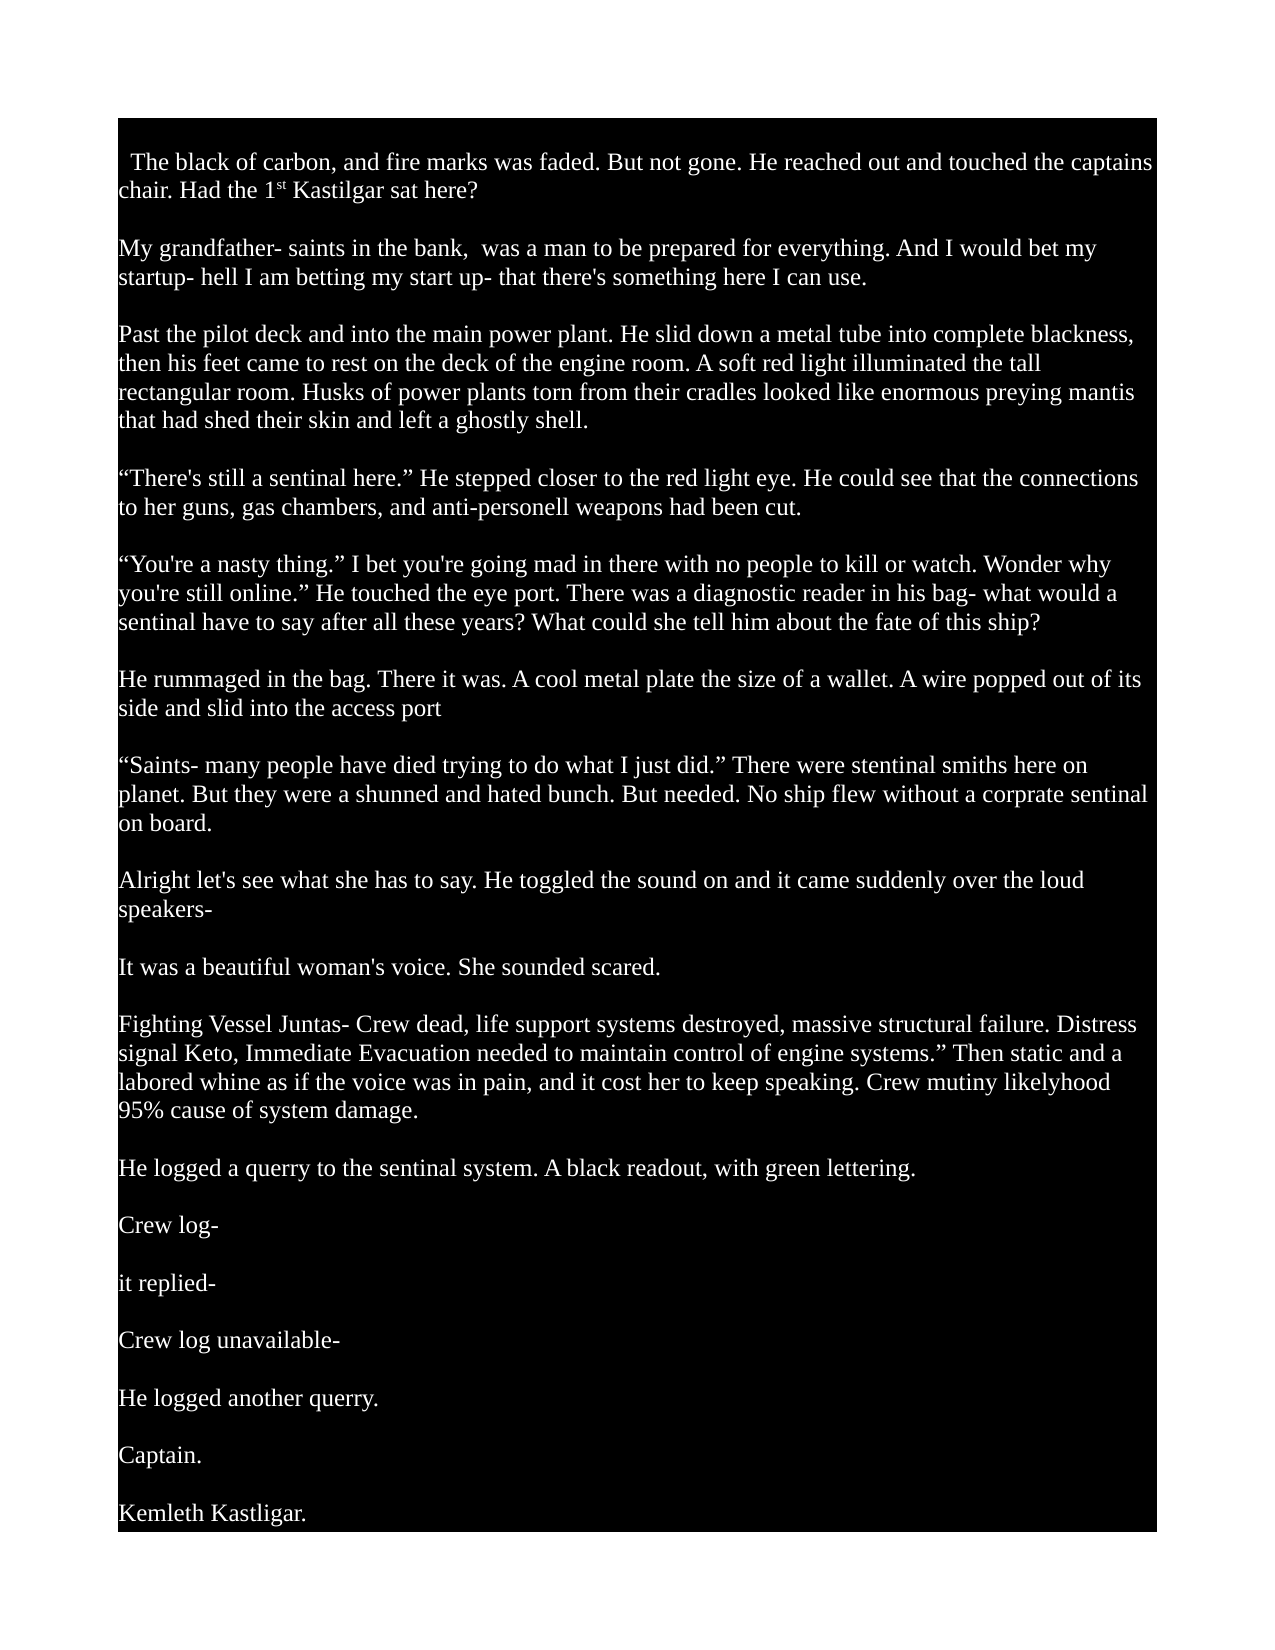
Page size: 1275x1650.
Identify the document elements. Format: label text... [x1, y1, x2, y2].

text Crew log- [118, 1211, 1157, 1239]
text “Saints- many people have died trying to do what I just did.” There were stentinal smiths here on planet. But they were a shunned and hated bunch. But needed. No ship flew without a corprate sentinal on board. [118, 751, 1157, 837]
text Past the pilot deck and into the main power plant. He slid down a metal tube into complete blackness, then his feet came to rest on the deck of the engine room. A soft red light illuminated the tall rectangular room. Husks of power plants torn from their cradles looked like enormous preying mantis that had shed their skin and left a ghostly shell. [118, 319, 1157, 434]
text He logged another querry. Captain. Kemleth Kastligar. [118, 1383, 1157, 1527]
text it replied- Crew log unavailable- [118, 1268, 1157, 1354]
text It was a beautiful woman's voice. She sounded scared. Fighting Vessel Juntas- Crew dead, life support systems destroyed, massive structural failure. Distress signal Keto, Immediate Evacuation needed to maintain control of engine systems.” Then static and a labored whine as if the voice was in pain, and it cost her to keep speaking. Crew mutiny likelyhood 95% cause of system damage. [118, 952, 1157, 1124]
text My grandfather- saints in the bank, was a man to be prepared for everything. And I would bet my startup- hell I am betting my start up- that there's something here I can use. [118, 233, 1157, 291]
text “You're a nasty thing.” I bet you're going mad in there with no people to kill or watch. Wonder why you're still online.” He touched the eye port. There was a diagnostic reader in his bag- what would a sentinal have to say after all these years? What could she tell him about the fate of this ship? He rummaged in the bag. There it was. A cool metal plate the size of a wallet. A wire popped out of its side and slid into the access port [118, 549, 1157, 722]
text Alright let's see what she has to say. He toggled the sound on and it came suddenly over the loud speakers- [118, 866, 1157, 923]
text He logged a querry to the sentinal system. A black readout, with green lettering. [118, 1153, 1157, 1182]
text The black of carbon, and fire marks was faded. But not gone. He reached out and touched the captains chair. Had the 1st Kastilgar sat here? [118, 147, 1157, 204]
text “There's still a sentinal here.” He stepped closer to the red light eye. He could see that the connections to her guns, gas chambers, and anti-personell weapons had been cut. [118, 463, 1157, 521]
